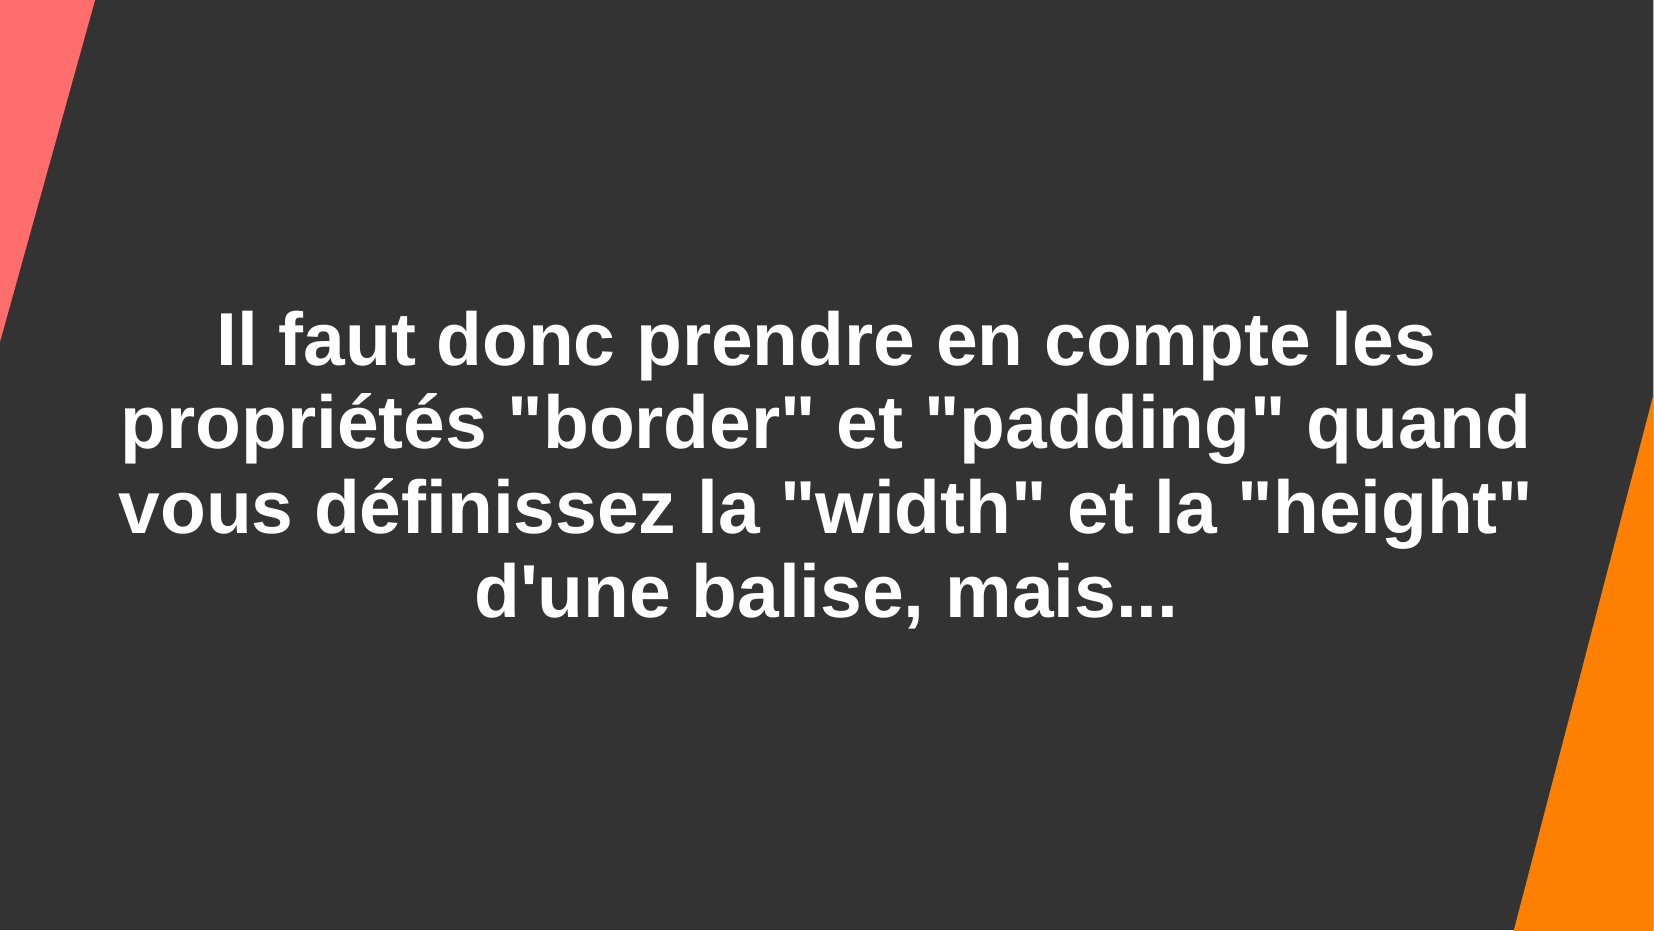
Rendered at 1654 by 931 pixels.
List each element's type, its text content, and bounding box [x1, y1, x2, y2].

text_box [1513, 392, 1654, 931]
title Il faut donc prendre en compte les propriétés "border" et "padding" quand vous définissez la "width" et la "height" d'une balise, mais... [31, 297, 1622, 634]
text_box [0, 0, 96, 342]
